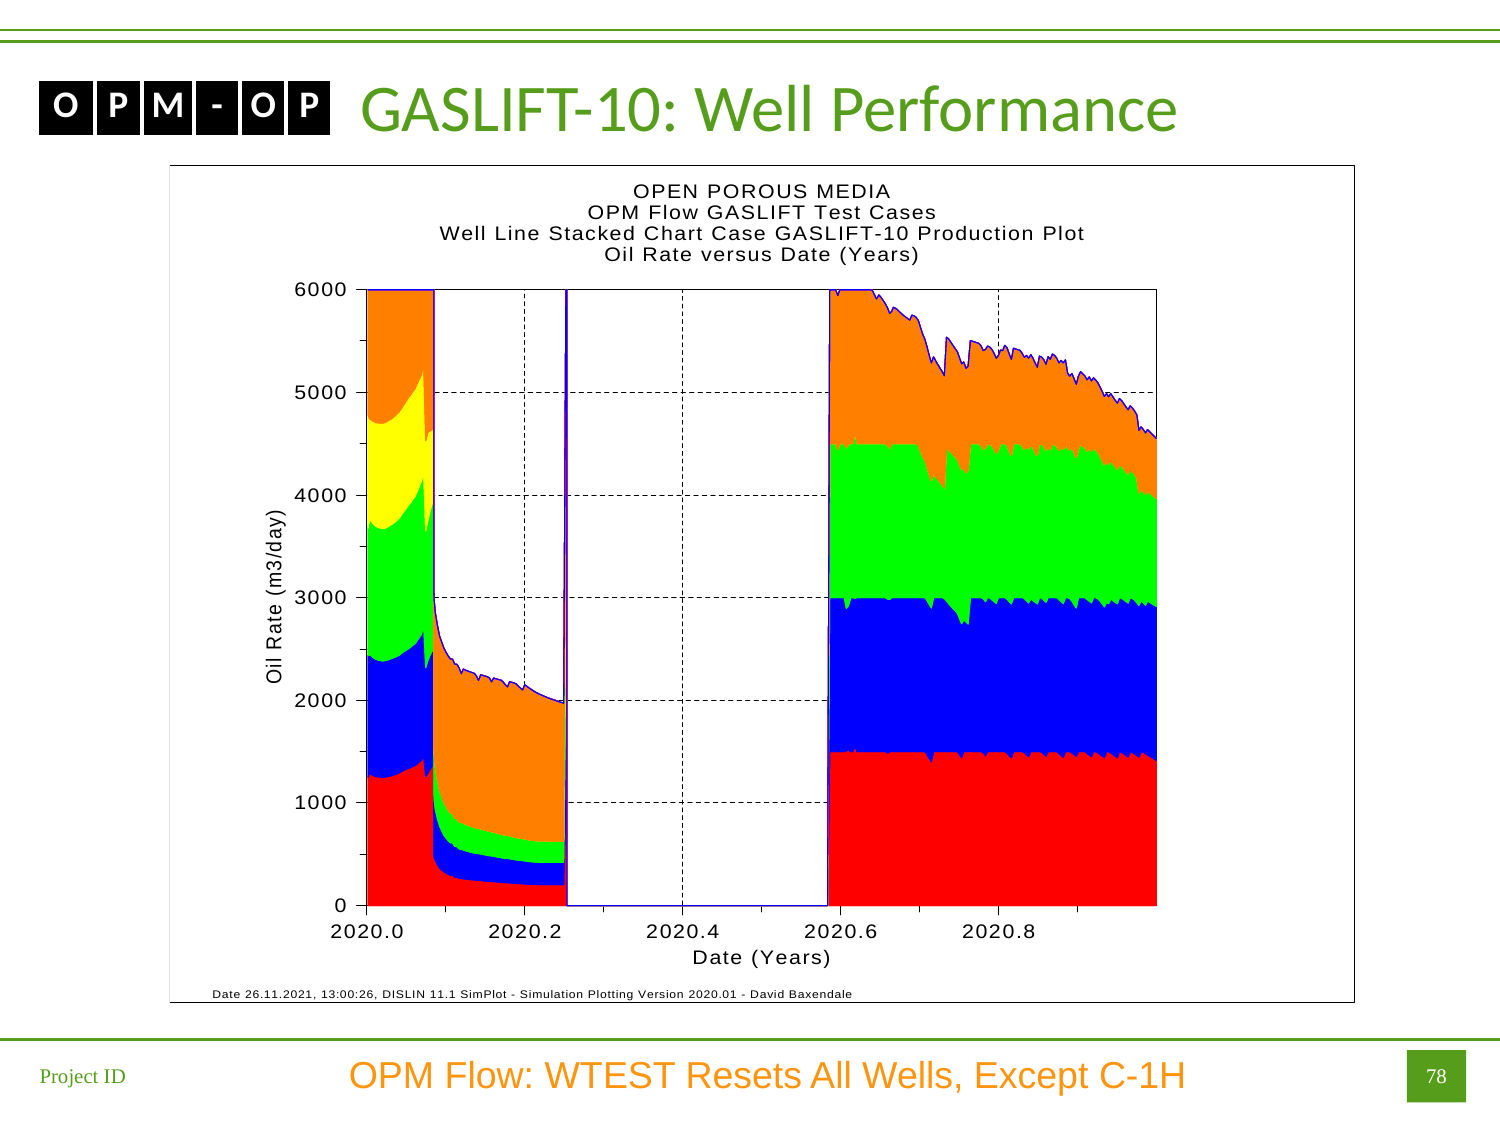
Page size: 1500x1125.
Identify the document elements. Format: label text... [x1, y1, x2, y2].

text_box OPM Flow: WTEST Resets All Wells, Except C-1H [200, 1046, 1335, 1110]
picture [169, 165, 1356, 1004]
title GASLIFT-10: Well Performance [360, 77, 1425, 153]
